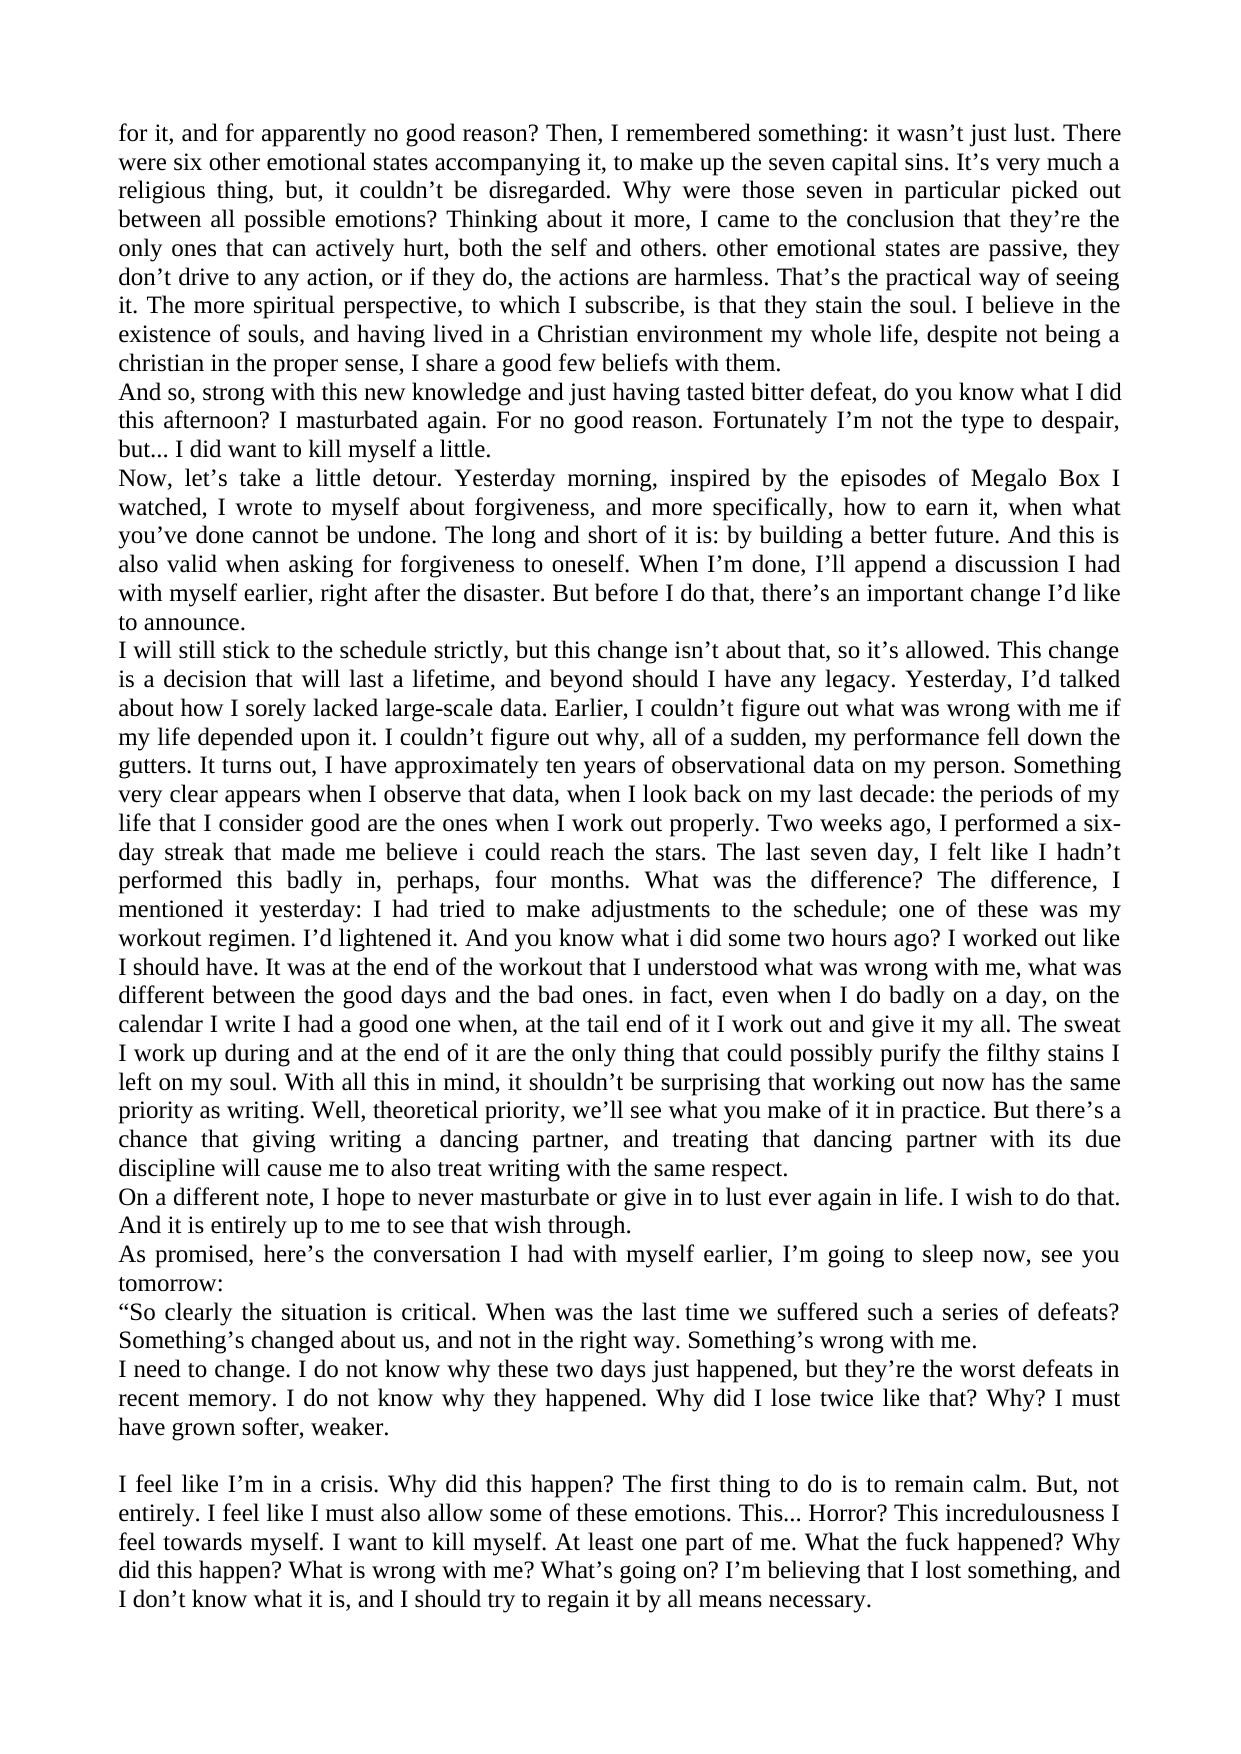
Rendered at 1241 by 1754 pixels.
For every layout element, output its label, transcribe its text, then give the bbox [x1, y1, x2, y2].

text “So clearly the situation is critical. When was the last time we suffered such a series of defeats? Something’s changed about us, and not in the right way. Something’s wrong with me. [118, 1297, 1122, 1354]
text And so, strong with this new knowledge and just having tasted bitter defeat, do you know what I did this afternoon? I masturbated again. For no good reason. Fortunately I’m not the type to despair, but... I did want to kill myself a little. [118, 377, 1122, 463]
text I feel like I’m in a crisis. Why did this happen? The first thing to do is to remain calm. But, not entirely. I feel like I must also allow some of these emotions. This... Horror? This incredulousness I feel towards myself. I want to kill myself. At least one part of me. What the fuck happened? Why did this happen? What is wrong with me? What’s going on? I’m believing that I lost something, and I don’t know what it is, and I should try to regain it by all means necessary. [118, 1469, 1122, 1613]
text for it, and for apparently no good reason? Then, I remembered something: it wasn’t just lust. There were six other emotional states accompanying it, to make up the seven capital sins. It’s very much a religious thing, but, it couldn’t be disregarded. Why were those seven in particular picked out between all possible emotions? Thinking about it more, I came to the conclusion that they’re the only ones that can actively hurt, both the self and others. other emotional states are passive, they don’t drive to any action, or if they do, the actions are harmless. That’s the practical way of seeing it. The more spiritual perspective, to which I subscribe, is that they stain the soul. I believe in the existence of souls, and having lived in a Christian environment my whole life, despite not being a christian in the proper sense, I share a good few beliefs with them. [118, 118, 1122, 377]
text As promised, here’s the conversation I had with myself earlier, I’m going to sleep now, see you tomorrow: [118, 1239, 1122, 1297]
text Now, let’s take a little detour. Yesterday morning, inspired by the episodes of Megalo Box I watched, I wrote to myself about forgiveness, and more specifically, how to earn it, when what you’ve done cannot be undone. The long and short of it is: by building a better future. And this is also valid when asking for forgiveness to oneself. When I’m done, I’ll append a discussion I had with myself earlier, right after the disaster. But before I do that, there’s an important change I’d like to announce. [118, 463, 1122, 636]
text On a different note, I hope to never masturbate or give in to lust ever again in life. I wish to do that. And it is entirely up to me to see that wish through. [118, 1182, 1122, 1239]
text I need to change. I do not know why these two days just happened, but they’re the worst defeats in recent memory. I do not know why they happened. Why did I lose twice like that? Why? I must have grown softer, weaker. [118, 1354, 1122, 1441]
text I will still stick to the schedule strictly, but this change isn’t about that, so it’s allowed. This change is a decision that will last a lifetime, and beyond should I have any legacy. Yesterday, I’d talked about how I sorely lacked large-scale data. Earlier, I couldn’t figure out what was wrong with me if my life depended upon it. I couldn’t figure out why, all of a sudden, my performance fell down the gutters. It turns out, I have approximately ten years of observational data on my person. Something very clear appears when I observe that data, when I look back on my last decade: the periods of my life that I consider good are the ones when I work out properly. Two weeks ago, I performed a six-day streak that made me believe i could reach the stars. The last seven day, I felt like I hadn’t performed this badly in, perhaps, four months. What was the difference? The difference, I mentioned it yesterday: I had tried to make adjustments to the schedule; one of these was my workout regimen. I’d lightened it. And you know what i did some two hours ago? I worked out like I should have. It was at the end of the workout that I understood what was wrong with me, what was different between the good days and the bad ones. in fact, even when I do badly on a day, on the calendar I write I had a good one when, at the tail end of it I work out and give it my all. The sweat I work up during and at the end of it are the only thing that could possibly purify the filthy stains I left on my soul. With all this in mind, it shouldn’t be surprising that working out now has the same priority as writing. Well, theoretical priority, we’ll see what you make of it in practice. But there’s a chance that giving writing a dancing partner, and treating that dancing partner with its due discipline will cause me to also treat writing with the same respect. [118, 636, 1122, 1182]
